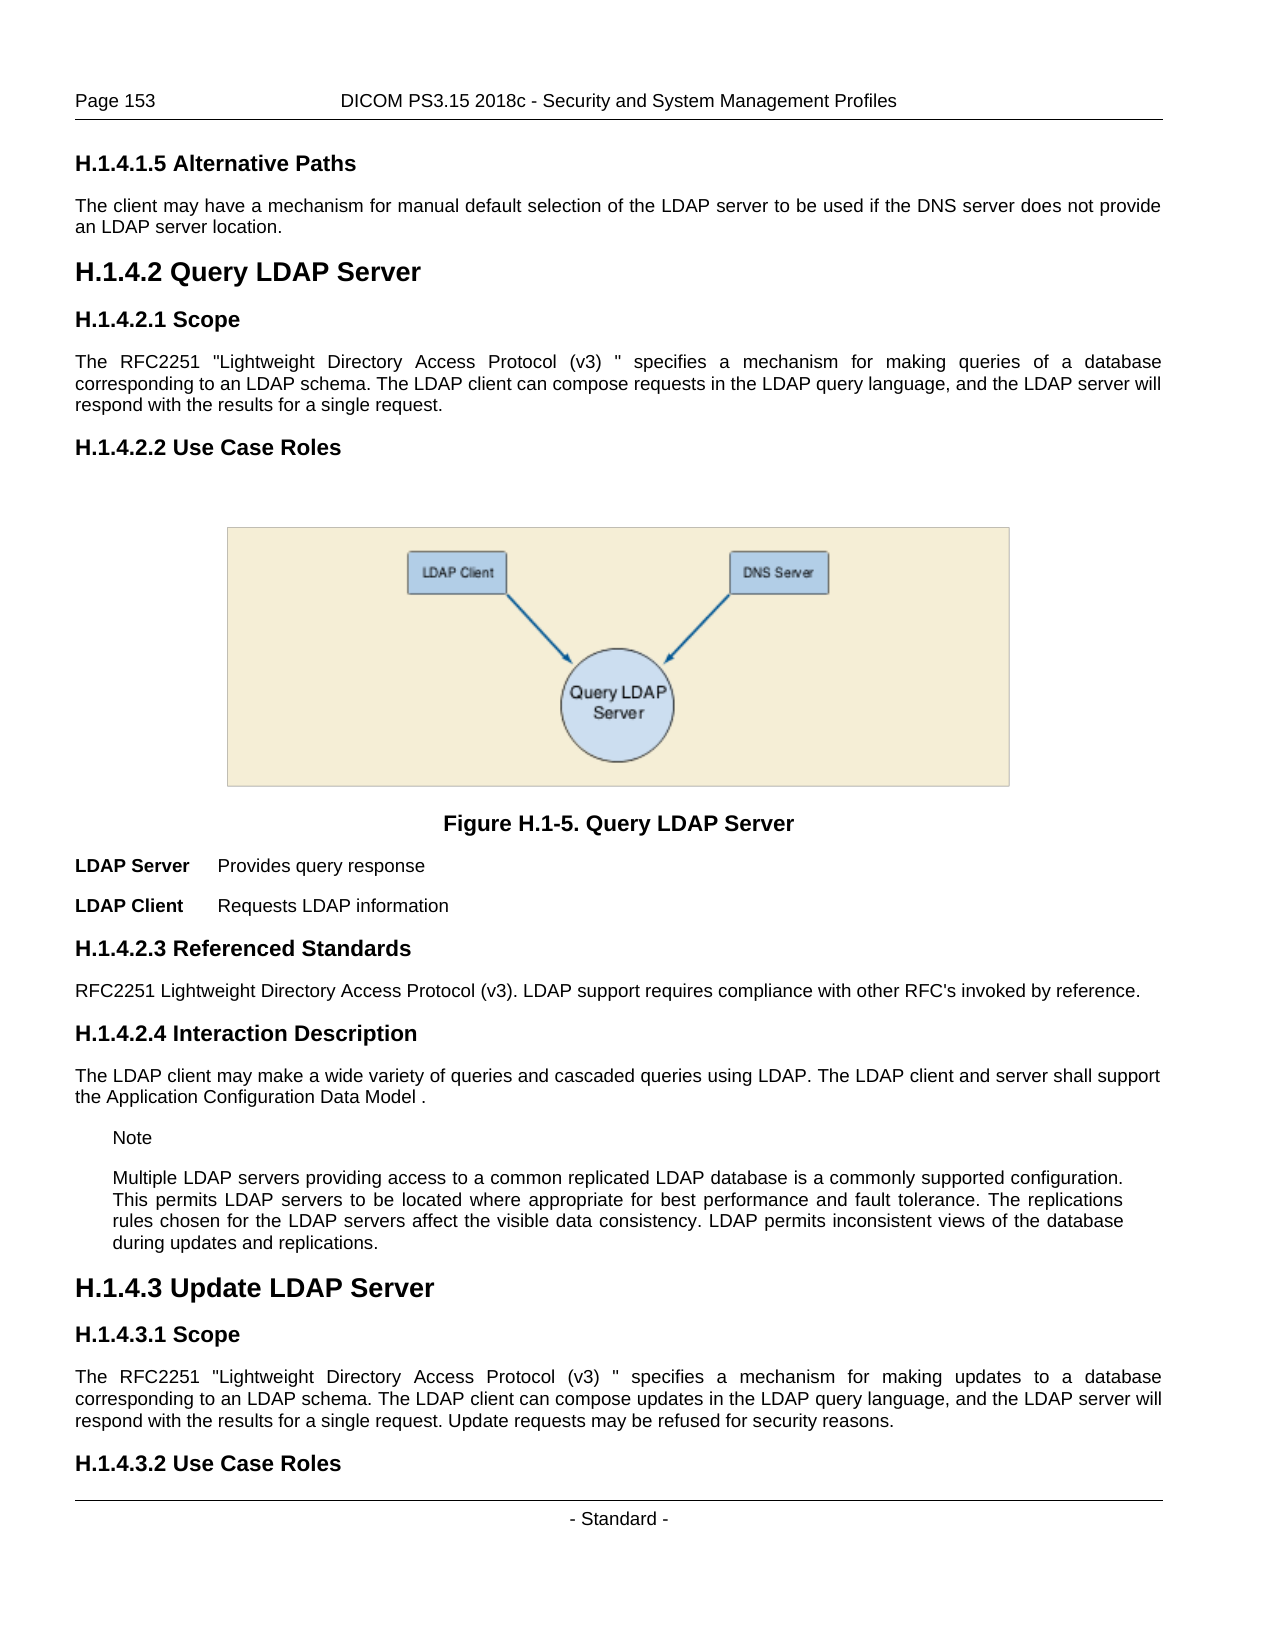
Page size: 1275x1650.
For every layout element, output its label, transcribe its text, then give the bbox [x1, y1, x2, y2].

text H.1.4.3 Update LDAP Server [75, 1272, 1162, 1303]
text H.1.4.2.1 Scope [75, 306, 1162, 332]
text H.1.4.2.3 Referenced Standards [75, 935, 1162, 961]
text H.1.4.3.2 Use Case Roles [75, 1450, 1162, 1476]
text RFC2251 Lightweight Directory Access Protocol (v3). LDAP support requires compliance with other RFC's invoked by reference. [75, 980, 1162, 1001]
text H.1.4.3.1 Scope [75, 1322, 1162, 1348]
text The RFC2251 "Lightweight Directory Access Protocol (v3) " specifies a mechanism for making queries of a database corresponding to an LDAP schema. The LDAP client can compose requests in the LDAP query language, and the LDAP server will respond with the results for a single request. [75, 351, 1162, 416]
text H.1.4.1.5 Alternative Paths [75, 150, 1162, 176]
text The client may have a mechanism for manual default selection of the LDAP server to be used if the DNS server does not provide an LDAP server location. [75, 194, 1162, 238]
text LDAP Server Provides query response [75, 854, 1162, 876]
text H.1.4.2 Query LDAP Server [75, 256, 1162, 288]
text H.1.4.2.2 Use Case Roles [75, 434, 1162, 460]
text Figure H.1-5. Query LDAP Server [75, 810, 1162, 836]
text The LDAP client may make a wide variety of queries and cascaded queries using LDAP. The LDAP client and server shall support the Application Configuration Data Model . [75, 1064, 1162, 1108]
text H.1.4.2.4 Interaction Description [75, 1020, 1162, 1046]
picture [226, 526, 1011, 788]
text Multiple LDAP servers providing access to a common replicated LDAP database is a commonly supported configuration. This permits LDAP servers to be located where appropriate for best performance and fault tolerance. The replications rules chosen for the LDAP servers affect the visible data consistency. LDAP permits inconsistent views of the database during updates and replications. [112, 1167, 1125, 1253]
text Note [112, 1126, 1125, 1148]
text The RFC2251 "Lightweight Directory Access Protocol (v3) " specifies a mechanism for making updates to a database corresponding to an LDAP schema. The LDAP client can compose updates in the LDAP query language, and the LDAP server will respond with the results for a single request. Update requests may be refused for security reasons. [75, 1366, 1162, 1431]
text LDAP Client Requests LDAP information [75, 895, 1162, 916]
